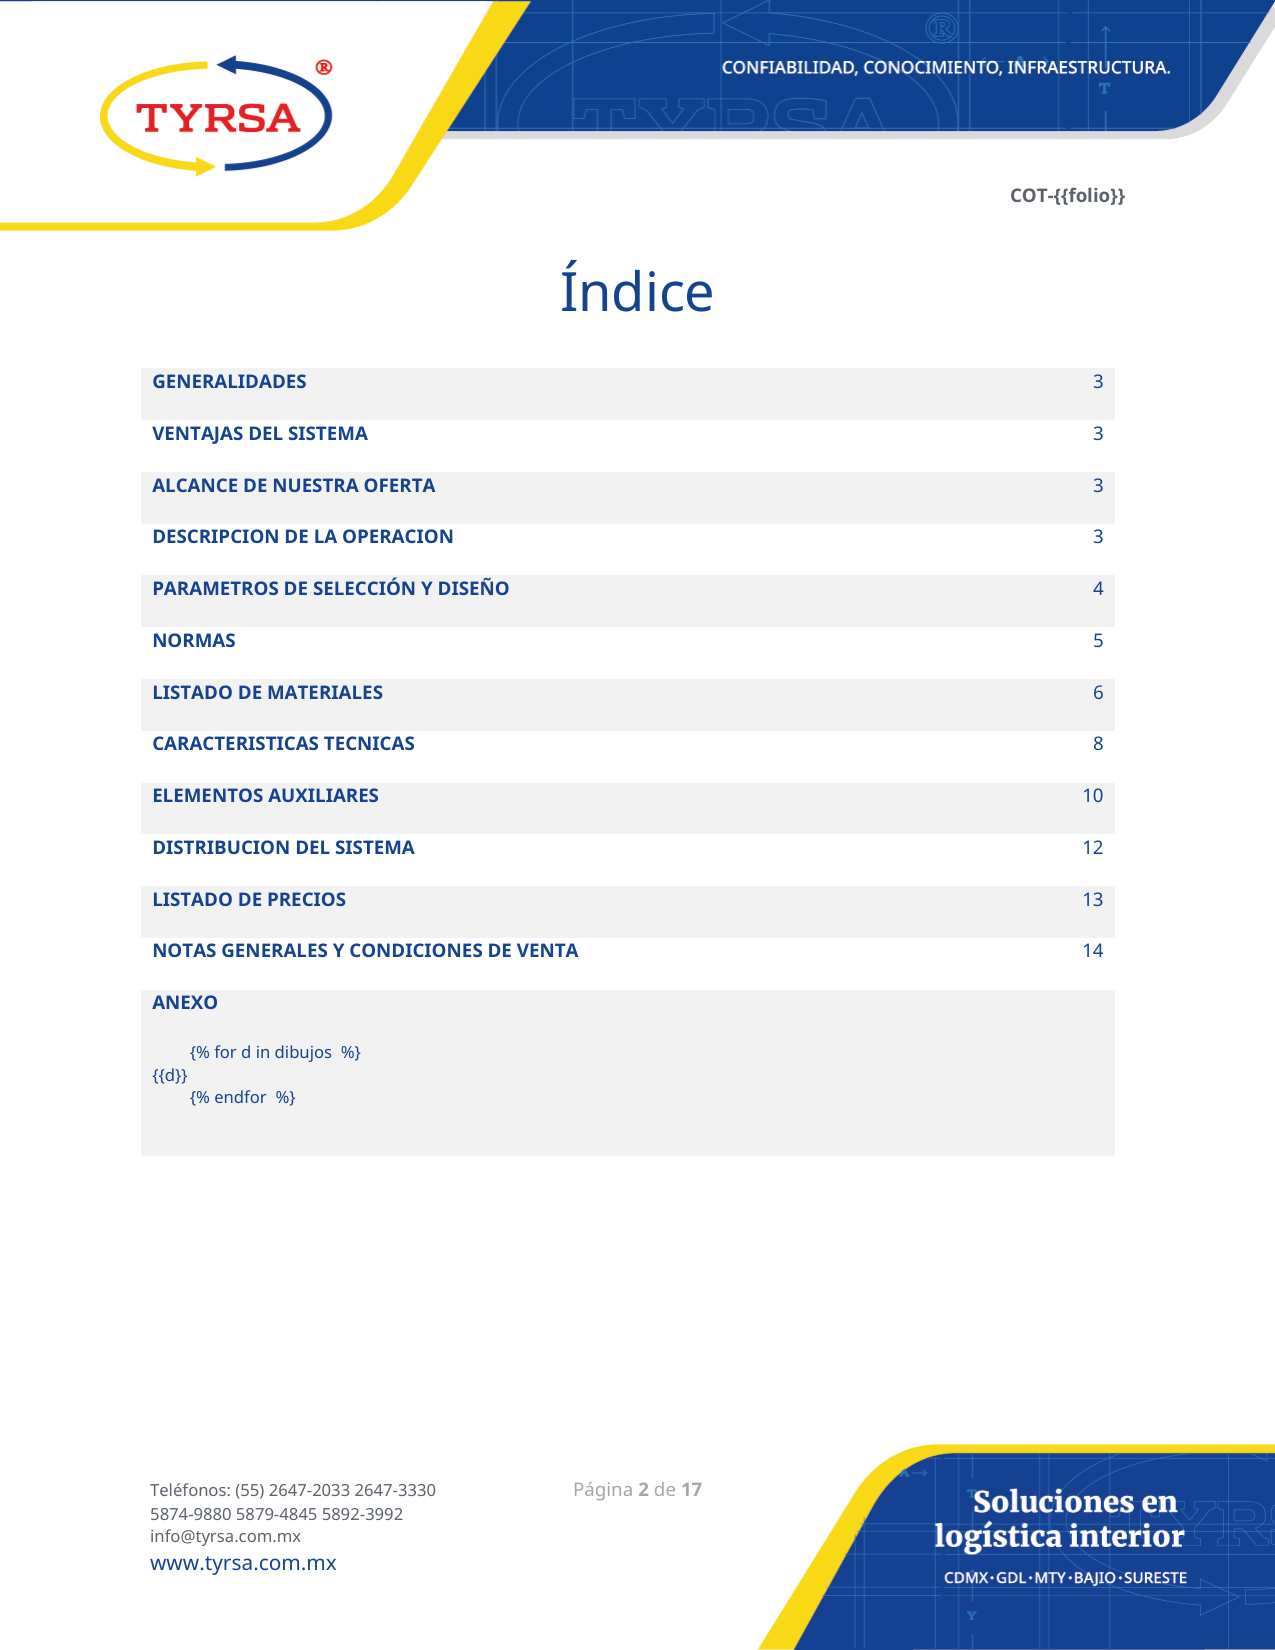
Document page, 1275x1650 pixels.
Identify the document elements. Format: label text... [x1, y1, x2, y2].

table_cell 8 [628, 731, 1115, 782]
table_cell NOTAS GENERALES Y CONDICIONES DE VENTA [141, 938, 628, 989]
table_cell ANEXO {% for d in dibujos %} {{d}} {% endfor %} [141, 990, 628, 1156]
table_cell 6 [628, 679, 1115, 731]
table_cell 3 [628, 524, 1115, 575]
text Índice [150, 254, 1125, 327]
table_cell LISTADO DE PRECIOS [141, 886, 628, 938]
table_cell 5 [628, 627, 1115, 679]
table_cell DISTRIBUCION DEL SISTEMA [141, 834, 628, 886]
table_cell ALCANCE DE NUESTRA OFERTA [141, 472, 628, 524]
table_cell 3 [628, 420, 1115, 472]
table_cell NORMAS [141, 627, 628, 679]
table_cell 3 [628, 472, 1115, 524]
table_cell 13 [628, 886, 1115, 938]
table_cell DESCRIPCION DE LA OPERACION [141, 524, 628, 575]
table_cell 10 [628, 783, 1115, 834]
table_cell PARAMETROS DE SELECCIÓN Y DISEÑO [141, 575, 628, 627]
table_cell CARACTERISTICAS TECNICAS [141, 731, 628, 782]
table_cell LISTADO DE MATERIALES [141, 679, 628, 731]
table_cell 4 [628, 575, 1115, 627]
table_cell ELEMENTOS AUXILIARES [141, 783, 628, 834]
table_cell [628, 990, 1115, 1156]
table_header 3 [628, 368, 1115, 420]
table_cell VENTAJAS DEL SISTEMA [141, 420, 628, 472]
table_header GENERALIDADES [141, 368, 628, 420]
table_cell 14 [628, 938, 1115, 989]
table_cell 12 [628, 834, 1115, 886]
